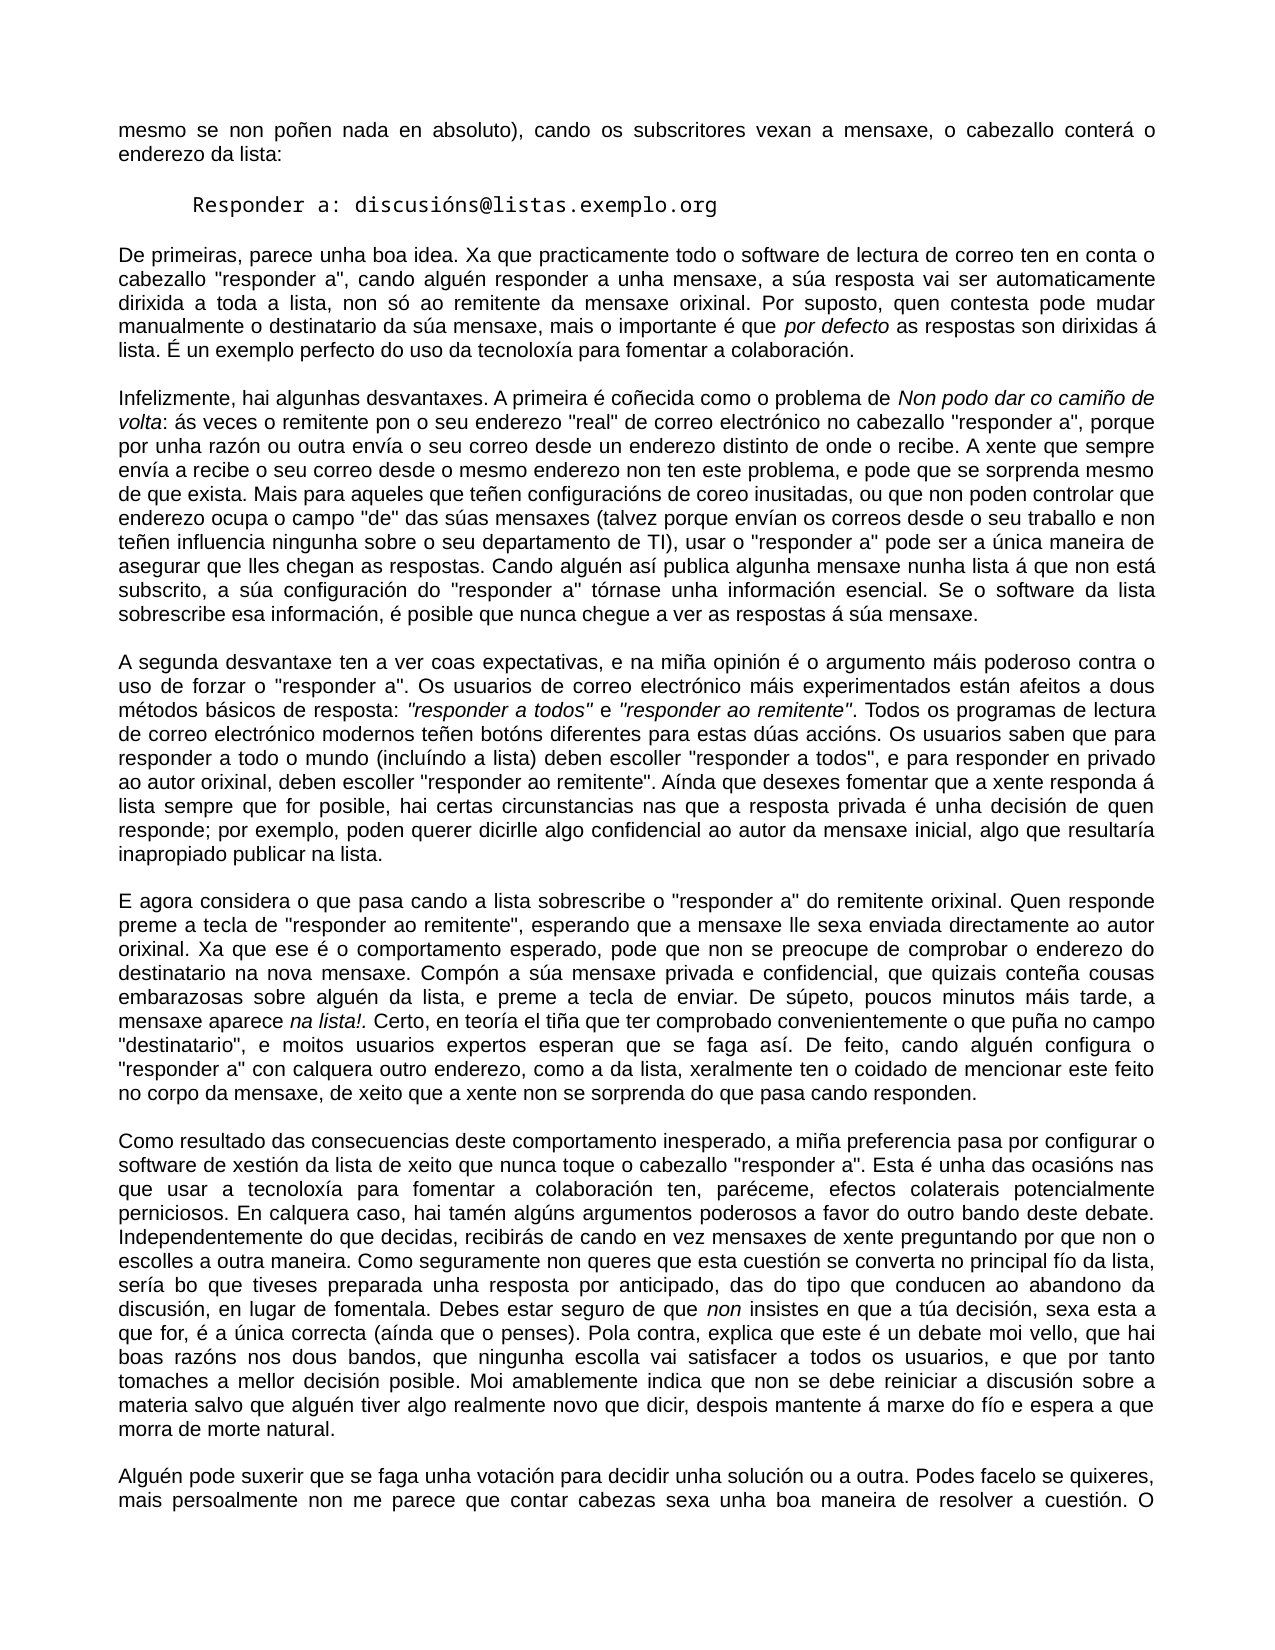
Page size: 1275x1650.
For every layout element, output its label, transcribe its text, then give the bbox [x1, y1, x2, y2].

text Como resultado das consecuencias deste comportamento inesperado, a miña preferencia pasa por configurar o software de xestión da lista de xeito que nunca toque o cabezallo "responder a". Esta é unha das ocasións nas que usar a tecnoloxía para fomentar a colaboración ten, paréceme, efectos colaterais potencialmente perniciosos. En calquera caso, hai tamén algúns argumentos poderosos a favor do outro bando deste debate. Independentemente do que decidas, recibirás de cando en vez mensaxes de xente preguntando por que non o escolles a outra maneira. Como seguramente non queres que esta cuestión se converta no principal fío da lista, sería bo que tiveses preparada unha resposta por anticipado, das do tipo que conducen ao abandono da discusión, en lugar de fomentala. Debes estar seguro de que non insistes en que a túa decisión, sexa esta a que for, é a única correcta (aínda que o penses). Pola contra, explica que este é un debate moi vello, que hai boas razóns nos dous bandos, que ningunha escolla vai satisfacer a todos os usuarios, e que por tanto tomaches a mellor decisión posible. Moi amablemente indica que non se debe reiniciar a discusión sobre a materia salvo que alguén tiver algo realmente novo que dicir, despois mantente á marxe do fío e espera a que morra de morte natural. [118, 1129, 1157, 1440]
text E agora considera o que pasa cando a lista sobrescribe o "responder a" do remitente orixinal. Quen responde preme a tecla de "responder ao remitente", esperando que a mensaxe lle sexa enviada directamente ao autor orixinal. Xa que ese é o comportamento esperado, pode que non se preocupe de comprobar o enderezo do destinatario na nova mensaxe. Compón a súa mensaxe privada e confidencial, que quizais conteña cousas embarazosas sobre alguén da lista, e preme a tecla de enviar. De súpeto, poucos minutos máis tarde, a mensaxe aparece na lista!. Certo, en teoría el tiña que ter comprobado convenientemente o que puña no campo "destinatario", e moitos usuarios expertos esperan que se faga así. De feito, cando alguén configura o "responder a" con calquera outro enderezo, como a da lista, xeralmente ten o coidado de mencionar este feito no corpo da mensaxe, de xeito que a xente non se sorprenda do que pasa cando responden. [118, 889, 1157, 1105]
text De primeiras, parece unha boa idea. Xa que practicamente todo o software de lectura de correo ten en conta o cabezallo "responder a", cando alguén responder a unha mensaxe, a súa resposta vai ser automaticamente dirixida a toda a lista, non só ao remitente da mensaxe orixinal. Por suposto, quen contesta pode mudar manualmente o destinatario da súa mensaxe, mais o importante é que por defecto as respostas son dirixidas á lista. É un exemplo perfecto do uso da tecnoloxía para fomentar a colaboración. [118, 242, 1157, 362]
text Alguén pode suxerir que se faga unha votación para decidir unha solución ou a outra. Podes facelo se quixeres, mais persoalmente non me parece que contar cabezas sexa unha boa maneira de resolver a cuestión. O [118, 1464, 1157, 1512]
text Infelizmente, hai algunhas desvantaxes. A primeira é coñecida como o problema de Non podo dar co camiño de volta: ás veces o remitente pon o seu enderezo "real" de correo electrónico no cabezallo "responder a", porque por unha razón ou outra envía o seu correo desde un enderezo distinto de onde o recibe. A xente que sempre envía a recibe o seu correo desde o mesmo enderezo non ten este problema, e pode que se sorprenda mesmo de que exista. Mais para aqueles que teñen configuracións de coreo inusitadas, ou que non poden controlar que enderezo ocupa o campo "de" das súas mensaxes (talvez porque envían os correos desde o seu traballo e non teñen influencia ningunha sobre o seu departamento de TI), usar o "responder a" pode ser a única maneira de asegurar que lles chegan as respostas. Cando alguén así publica algunha mensaxe nunha lista á que non está subscrito, a súa configuración do "responder a" tórnase unha información esencial. Se o software da lista sobrescribe esa información, é posible que nunca chegue a ver as respostas á súa mensaxe. [118, 386, 1157, 626]
text Responder a: discusións@listas.exemplo.org [192, 190, 1157, 218]
text mesmo se non poñen nada en absoluto), cando os subscritores vexan a mensaxe, o cabezallo conterá o enderezo da lista: [118, 118, 1157, 166]
text A segunda desvantaxe ten a ver coas expectativas, e na miña opinión é o argumento máis poderoso contra o uso de forzar o "responder a". Os usuarios de correo electrónico máis experimentados están afeitos a dous métodos básicos de resposta: "responder a todos" e "responder ao remitente". Todos os programas de lectura de correo electrónico modernos teñen botóns diferentes para estas dúas accións. Os usuarios saben que para responder a todo o mundo (incluíndo a lista) deben escoller "responder a todos", e para responder en privado ao autor orixinal, deben escoller "responder ao remitente". Aínda que desexes fomentar que a xente responda á lista sempre que for posible, hai certas circunstancias nas que a resposta privada é unha decisión de quen responde; por exemplo, poden querer dicirlle algo confidencial ao autor da mensaxe inicial, algo que resultaría inapropiado publicar na lista. [118, 650, 1157, 865]
